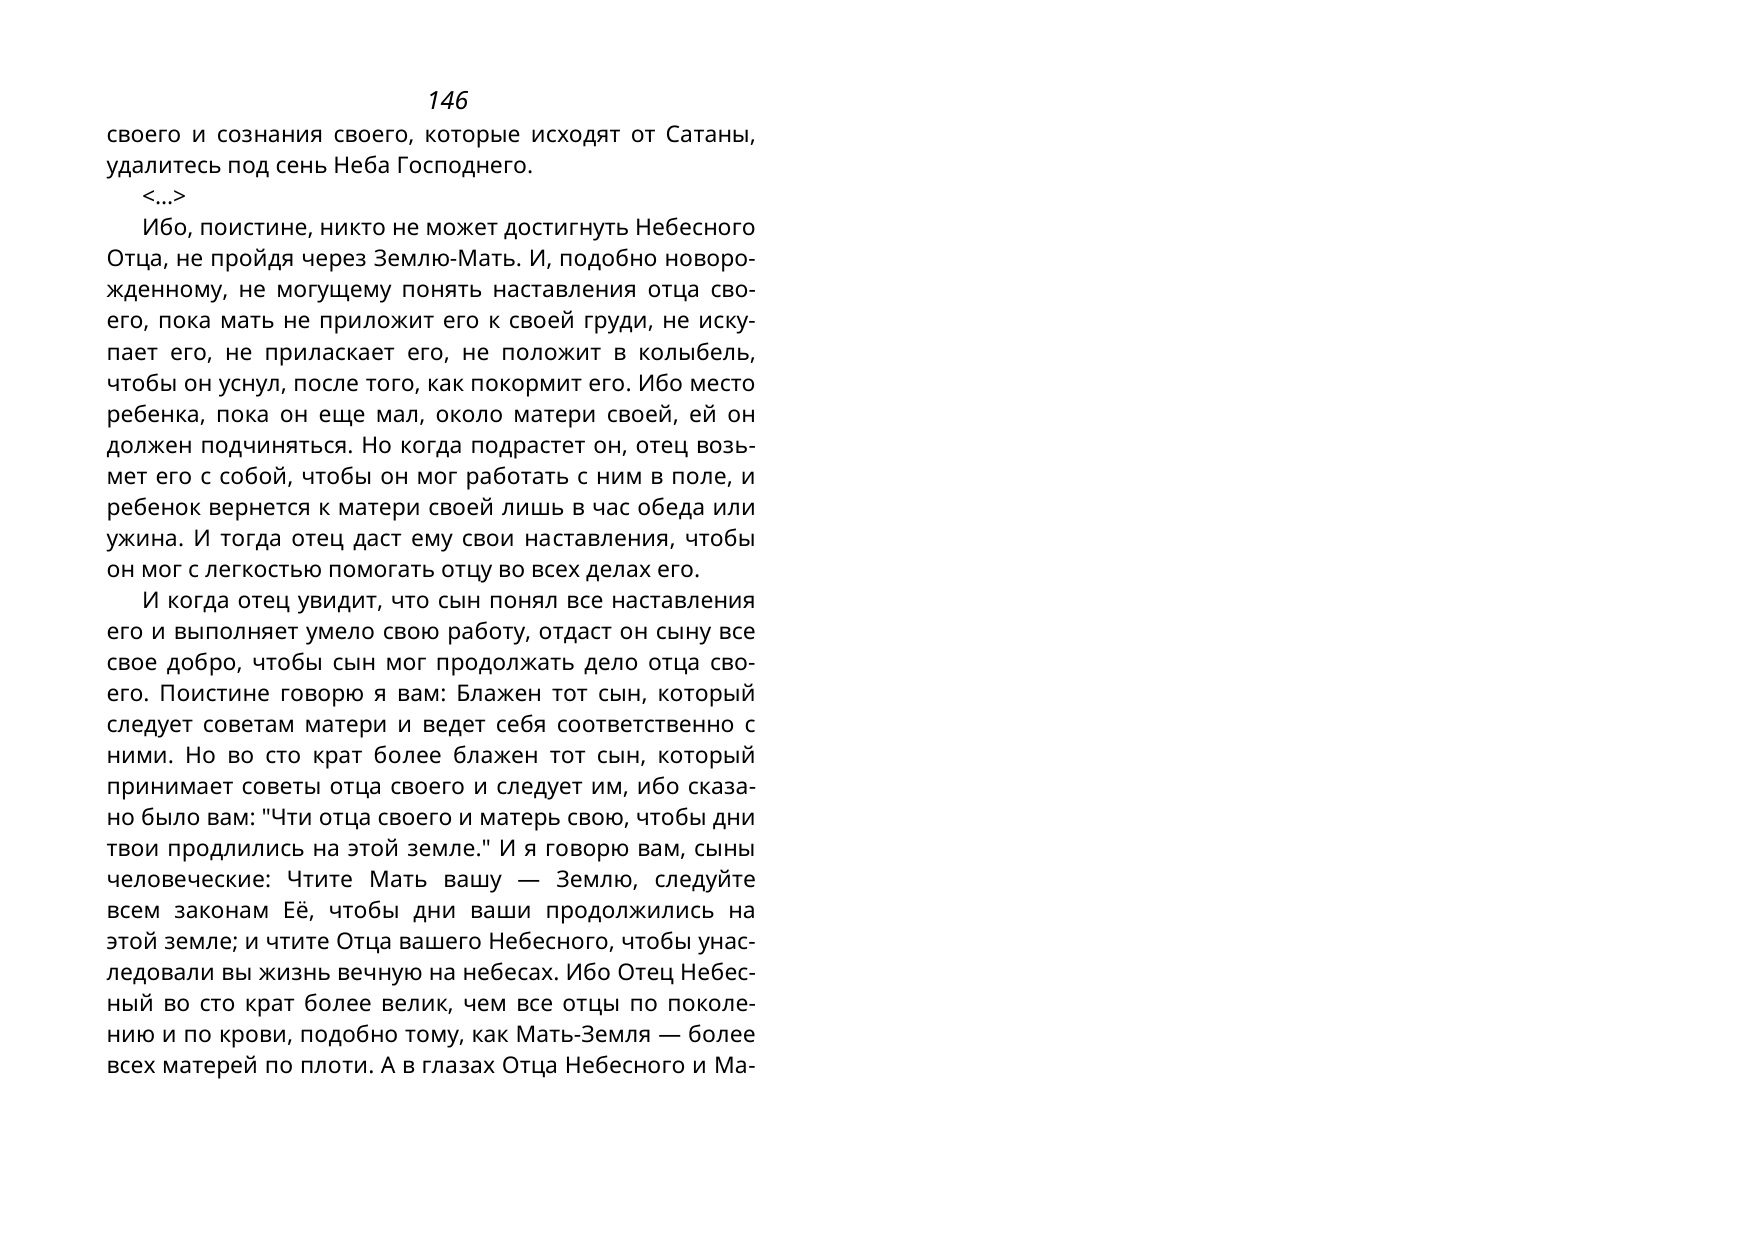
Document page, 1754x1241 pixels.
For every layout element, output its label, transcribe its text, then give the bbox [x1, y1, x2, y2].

text <...> [106, 180, 756, 211]
text И ко­гда отец уви­дит, что сын по­нял все на­став­ле­ния его и вы­пол­ня­ет уме­ло свою ра­бо­ту, от­даст он сы­ну все свое доб­ро, что­бы сын мог про­дол­жать де­ло от­ца сво­его. По­ис­ти­не го­во­рю я вам: Бла­жен тот сын, ко­то­рый сле­ду­ет со­ве­там ма­те­ри и ве­дет се­бя со­от­вет­ст­вен­но с ни­ми. Но во сто крат бо­лее бла­жен тот сын, ко­то­рый при­ни­ма­ет со­ве­ты от­ца сво­его и сле­ду­ет им, ибо ска­за­но бы­ло вам: "Чти от­ца сво­его и ма­терь свою, что­бы дни твои про­дли­лись на этой зем­ле." И я го­во­рю вам, сы­ны че­ло­ве­че­ские: Чти­те Мать ва­шу — Зем­лю, сле­дуй­те всем за­ко­нам Её, что­бы дни ва­ши про­дол­жи­лись на этой зем­ле; и чти­те От­ца ва­ше­го Не­бес­но­го, что­бы унас­ле­до­ва­ли вы жизнь веч­ную на не­бе­сах. Ибо Отец Не­бес­ный во сто крат бо­лее ве­лик, чем все от­цы по по­ко­ле­нию и по кро­ви, по­доб­но то­му, как Мать-Зем­ля — бо­лее всех ма­те­рей по пло­ти. А в гла­зах От­ца Не­бес­но­го и Ма­ [106, 584, 756, 1080]
text Ибо, по­ис­ти­не, ни­кто не мо­жет дос­тиг­нуть Не­бес­но­го От­ца, не прой­дя че­рез Зем­лю-Мать. И, по­доб­но но­во­ро­ж­ден­но­му, не мо­гу­ще­му по­нять на­став­ле­ния от­ца сво­его, по­ка мать не при­ло­жит его к сво­ей гру­ди, не ис­ку­па­ет его, не при­лас­ка­ет его, не по­ло­жит в ко­лы­бель, что­бы он ус­нул, по­сле то­го, как по­кор­мит его. Ибо ме­сто ре­бен­ка, по­ка он еще мал, око­ло ма­те­ри сво­ей, ей он дол­жен под­чи­нять­ся. Но ко­гда под­рас­тет он, отец возь­мет его с со­бой, что­бы он мог ра­бо­тать с ним в по­ле, и ре­бе­нок вер­нет­ся к ма­те­ри сво­ей лишь в час обе­да или ужи­на. И то­гда отец даст ему свои на­став­ле­ния, что­бы он мог с лег­ко­стью по­мо­гать от­цу во всех де­лах его. [106, 211, 756, 584]
text сво­его и соз­на­ния сво­его, ко­то­рые ис­хо­дят от Са­та­ны, уда­ли­тесь под сень Не­ба Гос­под­не­го. [106, 118, 756, 180]
